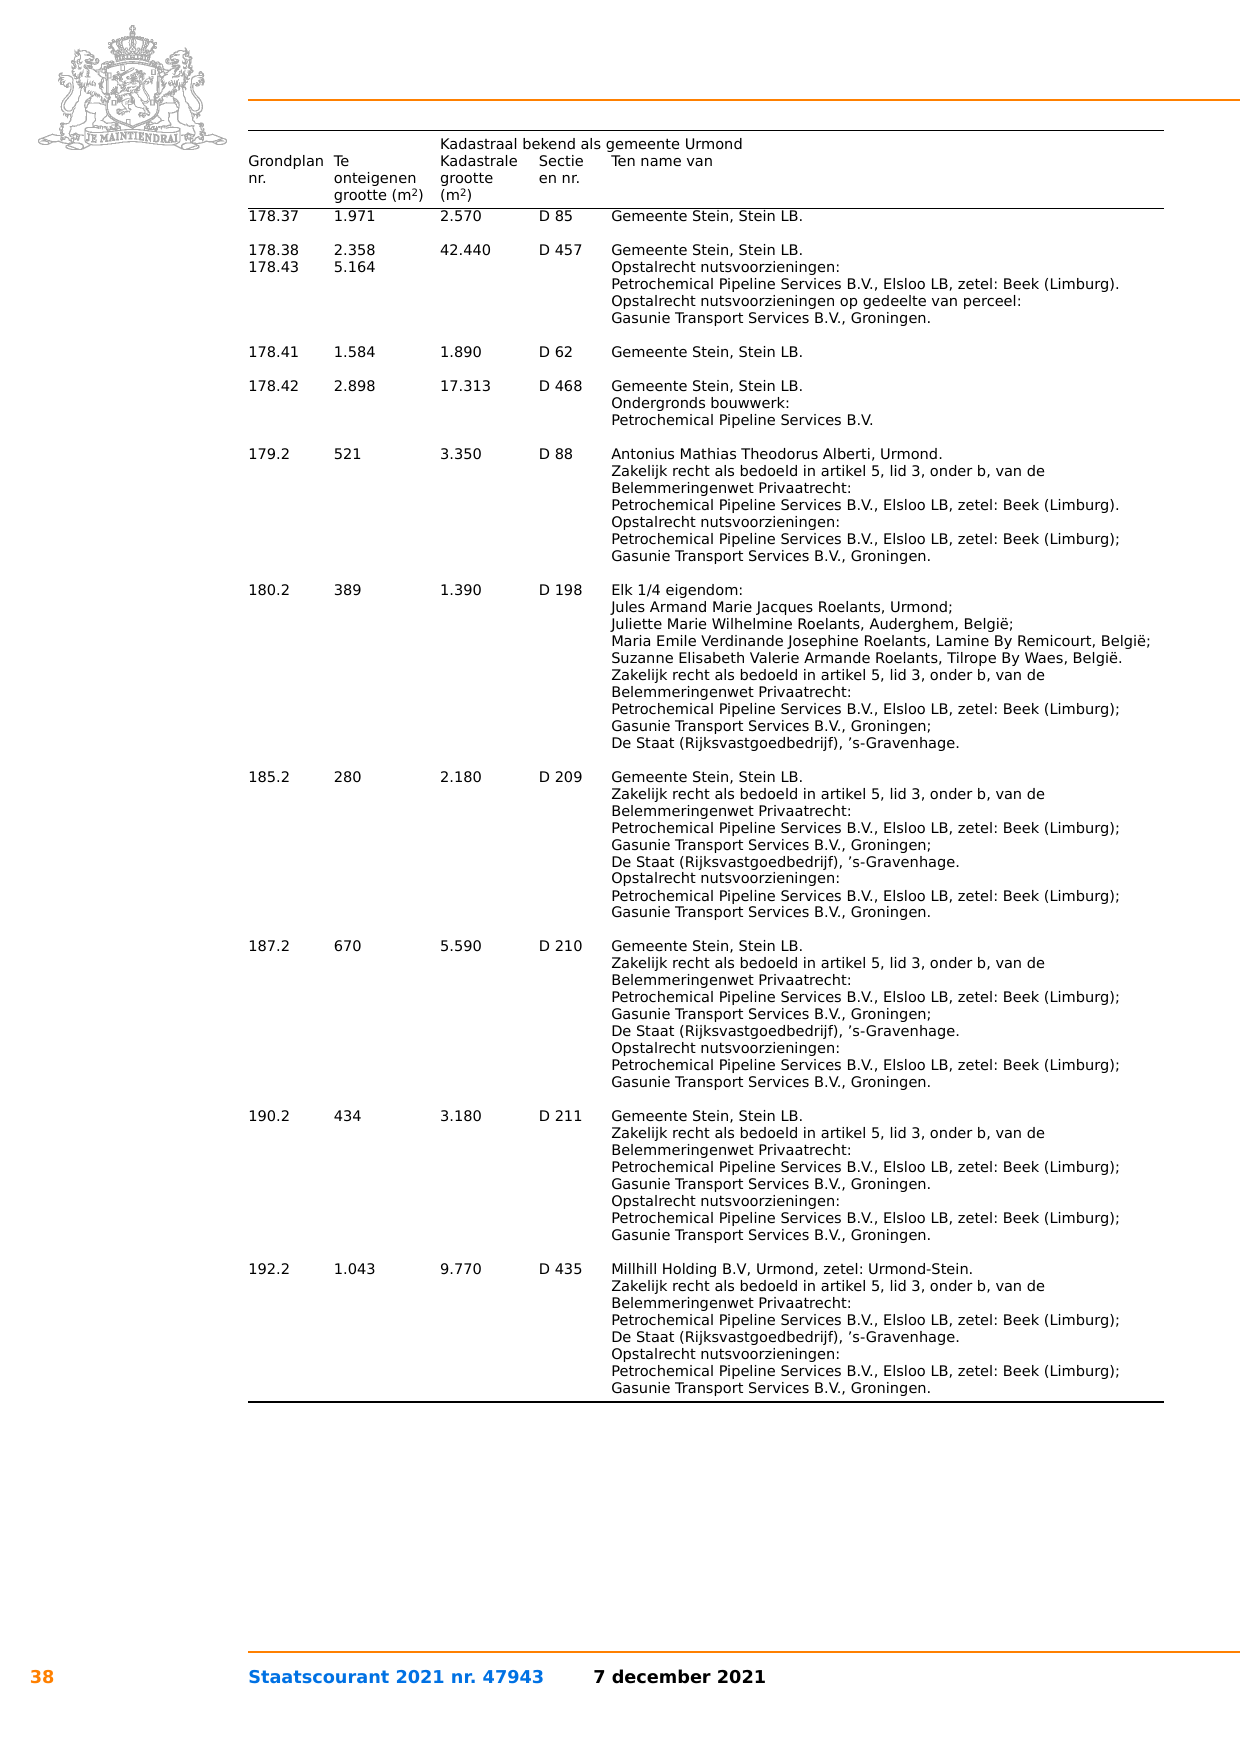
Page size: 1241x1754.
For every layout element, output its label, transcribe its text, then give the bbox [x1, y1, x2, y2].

table_cell 670 [328, 938, 434, 1091]
table_cell 190.2 [248, 1108, 328, 1244]
table_cell [533, 1091, 605, 1108]
table_cell [605, 752, 1163, 768]
table_cell 2.570 [434, 209, 533, 225]
table_cell [533, 921, 605, 938]
table_cell [533, 259, 605, 327]
table_cell Ten name van [605, 153, 1163, 208]
table_cell 1.390 [434, 582, 533, 752]
table_cell 178.37 [248, 209, 328, 225]
table_cell Gemeente Stein, Stein LB. Zakelijk recht als bedoeld in artikel 5, lid 3, onder b, van de Belemmeringenwet Privaatrecht: Petrochemical Pipeline Services B.V., Elsloo LB, zetel: Beek (Limburg); Gasunie Transport Services B.V., Groningen; De Staat (Rijksvastgoedbedrijf), ’s-Gravenhage. Opstalrecht nutsvoorzieningen: Petrochemical Pipeline Services B.V., Elsloo LB, zetel: Beek (Limburg); Gasunie Transport Services B.V., Groningen. [605, 769, 1163, 921]
table_cell [434, 1244, 533, 1261]
table_cell [434, 429, 533, 446]
table_cell Gemeente Stein, Stein LB. Zakelijk recht als bedoeld in artikel 5, lid 3, onder b, van de Belemmeringenwet Privaatrecht: Petrochemical Pipeline Services B.V., Elsloo LB, zetel: Beek (Limburg); Gasunie Transport Services B.V., Groningen. Opstalrecht nutsvoorzieningen: Petrochemical Pipeline Services B.V., Elsloo LB, zetel: Beek (Limburg); Gasunie Transport Services B.V., Groningen. [605, 1108, 1163, 1244]
table_cell [434, 259, 533, 327]
table_cell 3.350 [434, 446, 533, 565]
table_cell 178.38 [248, 242, 328, 259]
table_cell [605, 327, 1163, 344]
table_cell 180.2 [248, 582, 328, 752]
table_cell [434, 565, 533, 582]
table_cell 179.2 [248, 446, 328, 565]
table_cell [533, 429, 605, 446]
table_cell Antonius Mathias Theodorus Alberti, Urmond. Zakelijk recht als bedoeld in artikel 5, lid 3, onder b, van de Belemmeringenwet Privaatrecht: Petrochemical Pipeline Services B.V., Elsloo LB, zetel: Beek (Limburg). Opstalrecht nutsvoorzieningen: Petrochemical Pipeline Services B.V., Elsloo LB, zetel: Beek (Limburg); Gasunie Transport Services B.V., Groningen. [605, 446, 1163, 565]
table_cell [605, 1244, 1163, 1261]
table_cell 192.2 [248, 1261, 328, 1401]
table_cell [533, 361, 605, 378]
table_cell 280 [328, 769, 434, 921]
table_cell [605, 429, 1163, 446]
table_cell [533, 327, 605, 344]
table_cell D 88 [533, 446, 605, 565]
table_cell 178.43 [248, 259, 328, 327]
table_cell D 62 [533, 344, 605, 361]
table_cell [434, 921, 533, 938]
table_cell Kadastrale grootte (m2) [434, 153, 533, 208]
table_cell [328, 752, 434, 768]
table_cell [328, 361, 434, 378]
table_cell D 457 [533, 242, 605, 259]
table_cell Millhill Holding B.V, Urmond, zetel: Urmond-Stein. Zakelijk recht als bedoeld in artikel 5, lid 3, onder b, van de Belemmeringenwet Privaatrecht: Petrochemical Pipeline Services B.V., Elsloo LB, zetel: Beek (Limburg); De Staat (Rijksvastgoedbedrijf), ’s-Gravenhage. Opstalrecht nutsvoorzieningen: Petrochemical Pipeline Services B.V., Elsloo LB, zetel: Beek (Limburg); Gasunie Transport Services B.V., Groningen. [605, 1261, 1163, 1401]
table_cell D 210 [533, 938, 605, 1091]
table_cell [248, 1091, 328, 1108]
table_cell 9.770 [434, 1261, 533, 1401]
table_cell [605, 565, 1163, 582]
table_cell D 211 [533, 1108, 605, 1244]
table_cell [533, 1244, 605, 1261]
table_cell [328, 327, 434, 344]
table_cell [533, 565, 605, 582]
table_cell 2.358 [328, 242, 434, 259]
table_cell D 198 [533, 582, 605, 752]
picture [38, 25, 227, 150]
table_cell 2.898 [328, 378, 434, 429]
table_cell Te onteigenen grootte (m2) [328, 153, 434, 208]
table_cell 187.2 [248, 938, 328, 1091]
table_cell [533, 225, 605, 242]
table_cell [248, 361, 328, 378]
table_cell [328, 565, 434, 582]
table_cell [248, 327, 328, 344]
table_cell [533, 752, 605, 768]
table_cell Gemeente Stein, Stein LB. [605, 209, 1163, 225]
table_cell [605, 225, 1163, 242]
table_cell Elk 1/4 eigendom: Jules Armand Marie Jacques Roelants, Urmond; Juliette Marie Wilhelmine Roelants, Auderghem, België; Maria Emile Verdinande Josephine Roelants, Lamine By Remicourt, België; Suzanne Elisabeth Valerie Armande Roelants, Tilrope By Waes, België. Zakelijk recht als bedoeld in artikel 5, lid 3, onder b, van de Belemmeringenwet Privaatrecht: Petrochemical Pipeline Services B.V., Elsloo LB, zetel: Beek (Limburg); Gasunie Transport Services B.V., Groningen; De Staat (Rijksvastgoedbedrijf), ’s-Gravenhage. [605, 582, 1163, 752]
table_cell Sectie en nr. [533, 153, 605, 208]
table_cell 5.164 [328, 259, 434, 327]
table_cell [328, 429, 434, 446]
table_cell 3.180 [434, 1108, 533, 1244]
table_cell [328, 921, 434, 938]
table_cell [328, 225, 434, 242]
table_cell 1.971 [328, 209, 434, 225]
table_cell 1.890 [434, 344, 533, 361]
table_cell [434, 752, 533, 768]
table_cell D 85 [533, 209, 605, 225]
table_cell [605, 1091, 1163, 1108]
table_cell [434, 361, 533, 378]
table_cell [248, 921, 328, 938]
table_cell D 435 [533, 1261, 605, 1401]
table_cell 2.180 [434, 769, 533, 921]
table_cell 185.2 [248, 769, 328, 921]
table_cell [328, 1244, 434, 1261]
table_cell 5.590 [434, 938, 533, 1091]
table_cell 434 [328, 1108, 434, 1244]
table_cell 521 [328, 446, 434, 565]
table_cell Gemeente Stein, Stein LB. Ondergronds bouwwerk: Petrochemical Pipeline Services B.V. [605, 378, 1163, 429]
table_cell 17.313 [434, 378, 533, 429]
table_cell 389 [328, 582, 434, 752]
table_cell D 468 [533, 378, 605, 429]
table_cell 1.043 [328, 1261, 434, 1401]
table_cell 42.440 [434, 242, 533, 259]
table_cell Gemeente Stein, Stein LB. Opstalrecht nutsvoorzieningen: Petrochemical Pipeline Services B.V., Elsloo LB, zetel: Beek (Limburg). Opstalrecht nutsvoorzieningen op gedeelte van perceel: Gasunie Transport Services B.V., Groningen. [605, 242, 1163, 327]
table_cell 178.42 [248, 378, 328, 429]
table_cell [605, 921, 1163, 938]
table_header Kadastraal bekend als gemeente Urmond [434, 131, 1163, 153]
table_cell 178.41 [248, 344, 328, 361]
table_cell [605, 361, 1163, 378]
table_cell [248, 429, 328, 446]
table_cell Gemeente Stein, Stein LB. [605, 344, 1163, 361]
table_cell [248, 1244, 328, 1261]
table_cell D 209 [533, 769, 605, 921]
table_cell [248, 565, 328, 582]
table_cell [434, 225, 533, 242]
table_header [248, 131, 434, 153]
table_cell Gemeente Stein, Stein LB. Zakelijk recht als bedoeld in artikel 5, lid 3, onder b, van de Belemmeringenwet Privaatrecht: Petrochemical Pipeline Services B.V., Elsloo LB, zetel: Beek (Limburg); Gasunie Transport Services B.V., Groningen; De Staat (Rijksvastgoedbedrijf), ’s-Gravenhage. Opstalrecht nutsvoorzieningen: Petrochemical Pipeline Services B.V., Elsloo LB, zetel: Beek (Limburg); Gasunie Transport Services B.V., Groningen. [605, 938, 1163, 1091]
table_cell [434, 1091, 533, 1108]
table_cell 1.584 [328, 344, 434, 361]
table_cell [434, 327, 533, 344]
table_cell Grondplan nr. [248, 153, 328, 208]
table_cell [328, 1091, 434, 1108]
table_cell [248, 225, 328, 242]
table_cell [248, 752, 328, 768]
